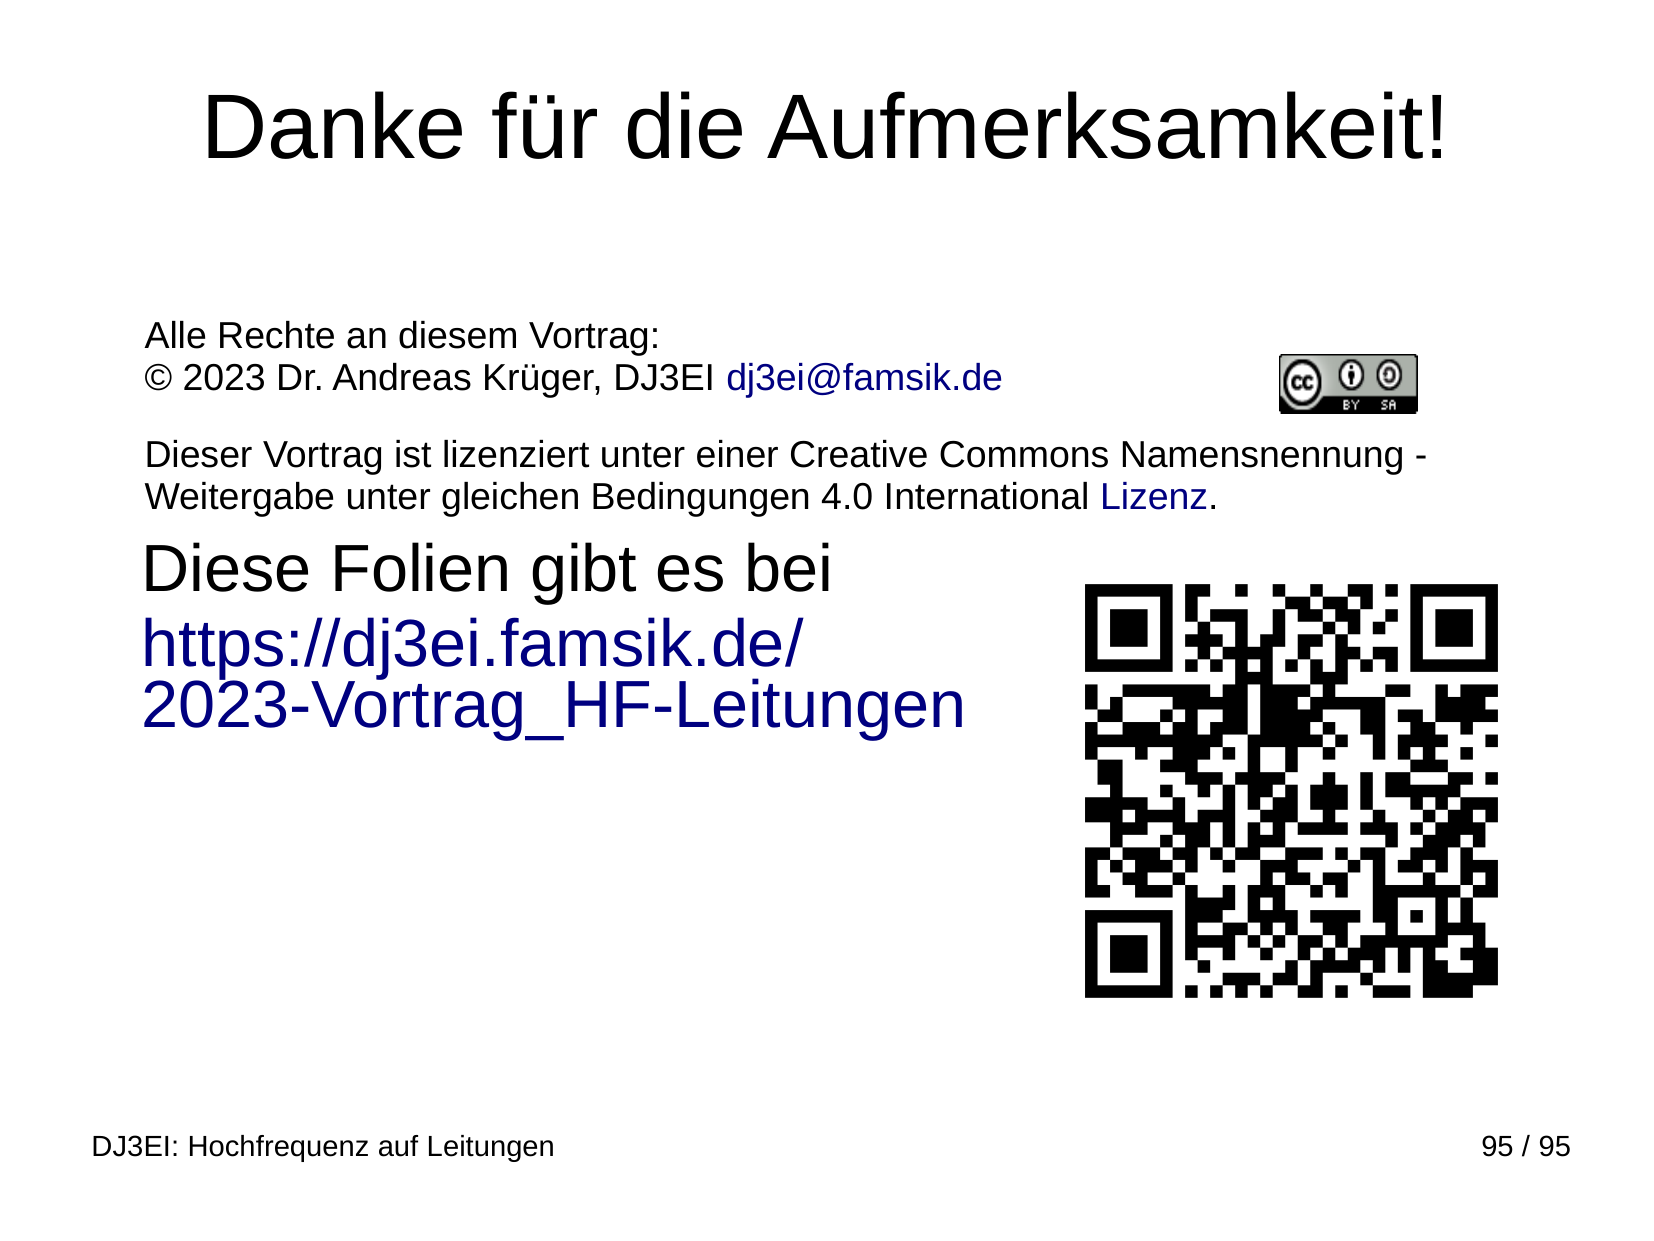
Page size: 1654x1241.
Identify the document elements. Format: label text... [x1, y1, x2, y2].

title Danke für die Aufmerksamkeit! [82, 49, 1571, 308]
list Diese Folien gibt es bei https://dj3ei.famsik.de/ 2023-Vortrag_HF-Leitungen [70, 531, 969, 768]
text_box Alle Rechte an diesem Vortrag: © 2023 Dr. Andreas Krüger, DJ3EI dj3ei@famsik.de Dieser Vortrag ist lizenziert unter einer Creative Commons Namensnennung - Weitergabe unter gleichen Bedingungen 4.0 International Lizenz. [129, 307, 1583, 526]
picture [1035, 534, 1548, 1048]
picture [1279, 354, 1418, 414]
